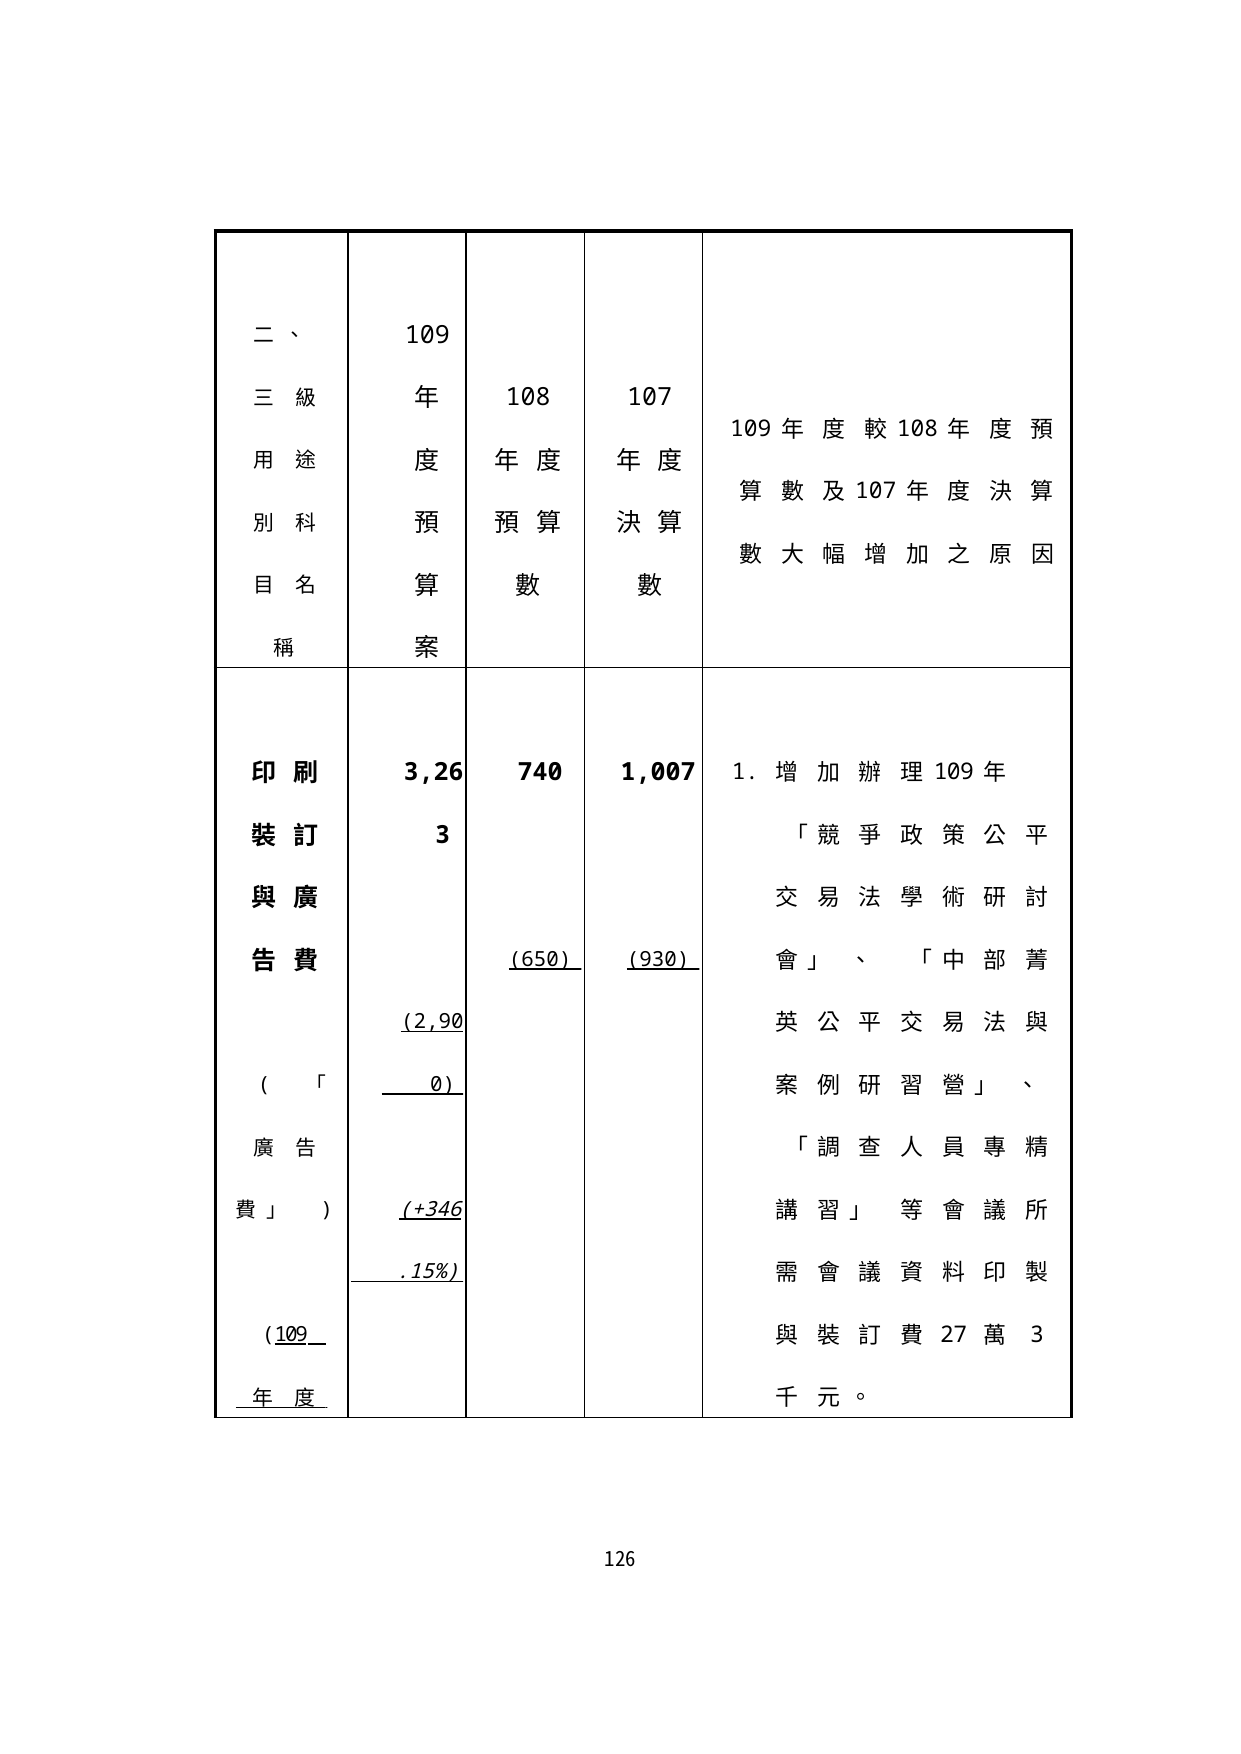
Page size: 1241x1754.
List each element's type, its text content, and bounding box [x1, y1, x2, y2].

table_cell 1.增加辦理109年「競爭政策公平交易法學術研討會」、「中部菁英公平交易法與案例研習營」、「調查人員專精講習」等會議所需會議資料印製與裝訂費27萬3千元。 [703, 668, 1070, 1417]
table_header 109年度較108年度預算數及107年度決算數大幅增加之原因 [703, 233, 1070, 667]
table_header 109年度 預算案 [349, 233, 465, 667]
table_header 107年度決算數 [585, 233, 702, 667]
table_cell 3,263 (2,900) (+346.15%) [349, 668, 465, 1417]
table_header 108年度預算數 [467, 233, 584, 667]
table_cell 印刷裝訂與廣告費 (「廣告費」) (109年度 [217, 668, 347, 1417]
table_cell 1,007 (930) [585, 668, 702, 1417]
table_cell 740 (650) [467, 668, 584, 1417]
table_header 二、三級用途別科目名稱 [217, 233, 347, 667]
